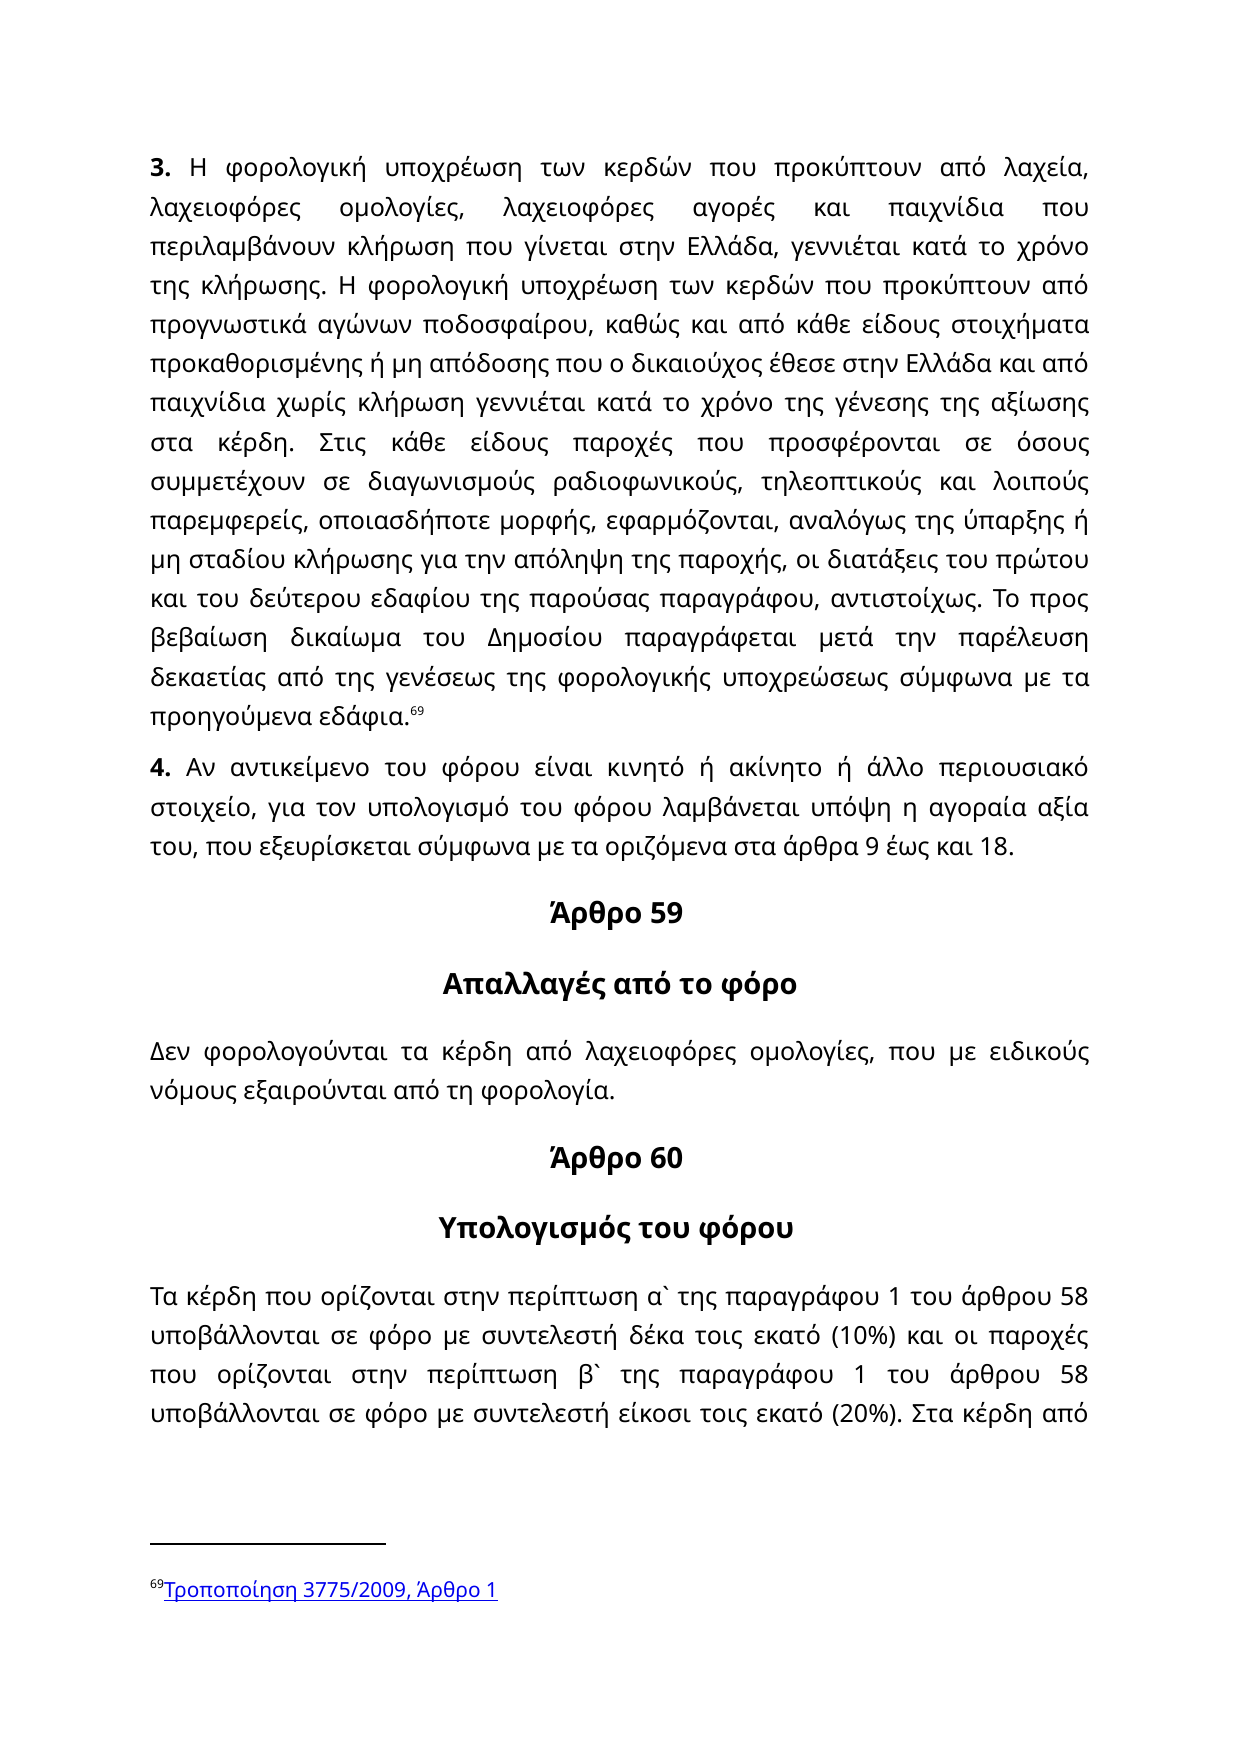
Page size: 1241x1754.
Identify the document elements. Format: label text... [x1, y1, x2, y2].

text Τροποποίηση 3775/2009, Άρθρο 1 [150, 1576, 1090, 1604]
text 4. Αν αντικείμενο του φόρου είναι κινητό ή ακίνητο ή άλλο περιουσιακό στοιχείο, για τον υπολογισμό του φόρου λαμβάνεται υπόψη η αγοραία αξία του, που εξευρίσκεται σύμφωνα με τα οριζόμενα στα άρθρα 9 έως και 18. [150, 750, 1090, 862]
subtitle Άρθρο 60 [150, 1137, 1090, 1177]
subtitle Άρθρο 59 [150, 892, 1090, 932]
text 3. Η φορολογική υποχρέωση των κερδών που προκύπτουν από λαχεία, λαχειοφόρες ομολογίες, λαχειοφόρες αγορές και παιχνίδια που περιλαμβάνουν κλήρωση που γίνεται στην Ελλάδα, γεννιέται κατά το χρόνο της κλήρωσης. Η φορολογική υποχρέωση των κερδών που προκύπτουν από προγνωστικά αγώνων ποδοσφαίρου, καθώς και από κάθε είδους στοιχήματα προκαθορισμένης ή μη απόδοσης που ο δικαιούχος έθεσε στην Ελλάδα και από παιχνίδια χωρίς κλήρωση γεννιέται κατά το χρόνο της γένεσης της αξίωσης στα κέρδη. Στις κάθε είδους παροχές που προσφέρονται σε όσους συμμετέχουν σε διαγωνισμούς ραδιοφωνικούς, τηλεοπτικούς και λοιπούς παρεμφερείς, οποιασδήποτε μορφής, εφαρμόζονται, αναλόγως της ύπαρξης ή μη σταδίου κλήρωσης για την απόληψη της παροχής, οι διατάξεις του πρώτου και του δεύτερου εδαφίου της παρούσας παραγράφου, αντιστοίχως. Το προς βεβαίωση δικαίωμα του Δημοσίου παραγράφεται μετά την παρέλευση δεκαετίας από της γενέσεως της φορολογικής υποχρεώσεως σύμφωνα με τα προηγούμενα εδάφια. [150, 150, 1090, 732]
text Τα κέρδη που ορίζονται στην περίπτωση α` της παραγράφου 1 του άρθρου 58 υποβάλλονται σε φόρο με συντελεστή δέκα τοις εκατό (10%) και οι παροχές που ορίζονται στην περίπτωση β` της παραγράφου 1 του άρθρου 58 υποβάλλονται σε φόρο με συντελεστή είκοσι τοις εκατό (20%). Στα κέρδη από [150, 1278, 1090, 1430]
subtitle Απαλλαγές από το φόρο [150, 963, 1090, 1003]
subtitle Υπολογισμός του φόρου [150, 1208, 1090, 1247]
text Δεν φορολογούνται τα κέρδη από λαχειοφόρες ομολογίες, που με ειδικούς νόμους εξαιρούνται από τη φορολογία. [150, 1034, 1090, 1107]
